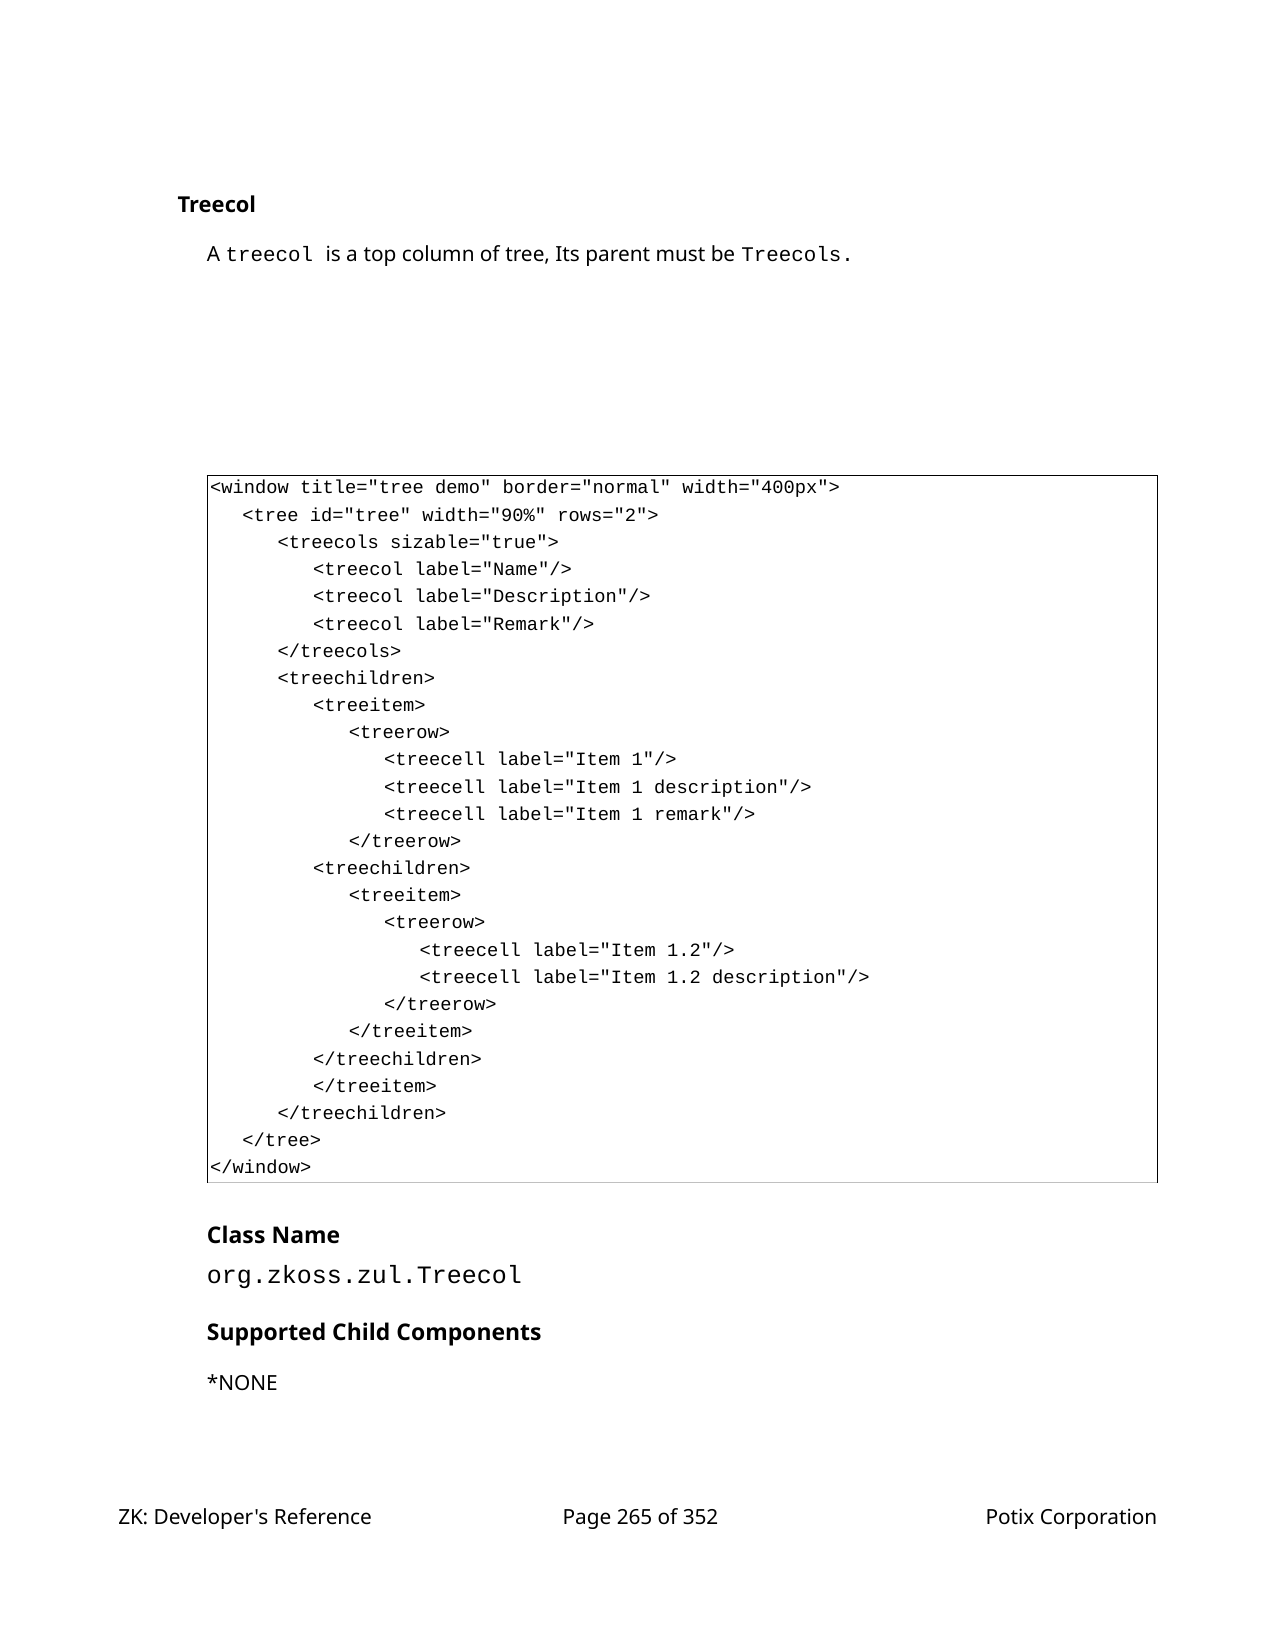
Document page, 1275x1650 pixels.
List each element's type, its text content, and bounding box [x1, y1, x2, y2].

text </treerow> [208, 992, 1157, 1016]
text </window> [208, 1155, 1157, 1182]
text </treechildren> [208, 1101, 1157, 1125]
text <treechildren> [208, 856, 1157, 880]
text <treecell label="Item 1 remark"/> [208, 802, 1157, 826]
subtitle Supported Child Components [207, 1316, 1157, 1347]
text <window title="tree demo" border="normal" width="400px"> [208, 476, 1157, 500]
text <treecol label="Remark"/> [208, 611, 1157, 636]
text <treecell label="Item 1"/> [208, 747, 1157, 772]
text <treecell label="Item 1 description"/> [208, 774, 1157, 799]
text <treeitem> [208, 883, 1157, 907]
text <treecol label="Description"/> [208, 584, 1157, 608]
text </treeitem> [208, 1073, 1157, 1098]
text org.zkoss.zul.Treecol [207, 1263, 1157, 1291]
text <tree id="tree" width="90%" rows="2"> [208, 503, 1157, 527]
text <treerow> [208, 910, 1157, 935]
subtitle Class Name [207, 1219, 1157, 1250]
text </tree> [208, 1128, 1157, 1152]
text <treecell label="Item 1.2"/> [208, 938, 1157, 962]
text <treecol label="Name"/> [208, 557, 1157, 581]
text </treeitem> [208, 1019, 1157, 1043]
text </treecols> [208, 638, 1157, 663]
text <treeitem> [208, 693, 1157, 717]
text *NONE [207, 1368, 1157, 1396]
subtitle Treecol [177, 189, 1157, 219]
text A treecol is a top column of tree, Its parent must be Treecols. [207, 239, 1157, 268]
text <treechildren> [208, 666, 1157, 690]
text <treecols sizable="true"> [208, 530, 1157, 554]
text </treerow> [208, 829, 1157, 853]
text <treecell label="Item 1.2 description"/> [208, 965, 1157, 989]
text <treerow> [208, 720, 1157, 744]
text </treechildren> [208, 1046, 1157, 1071]
